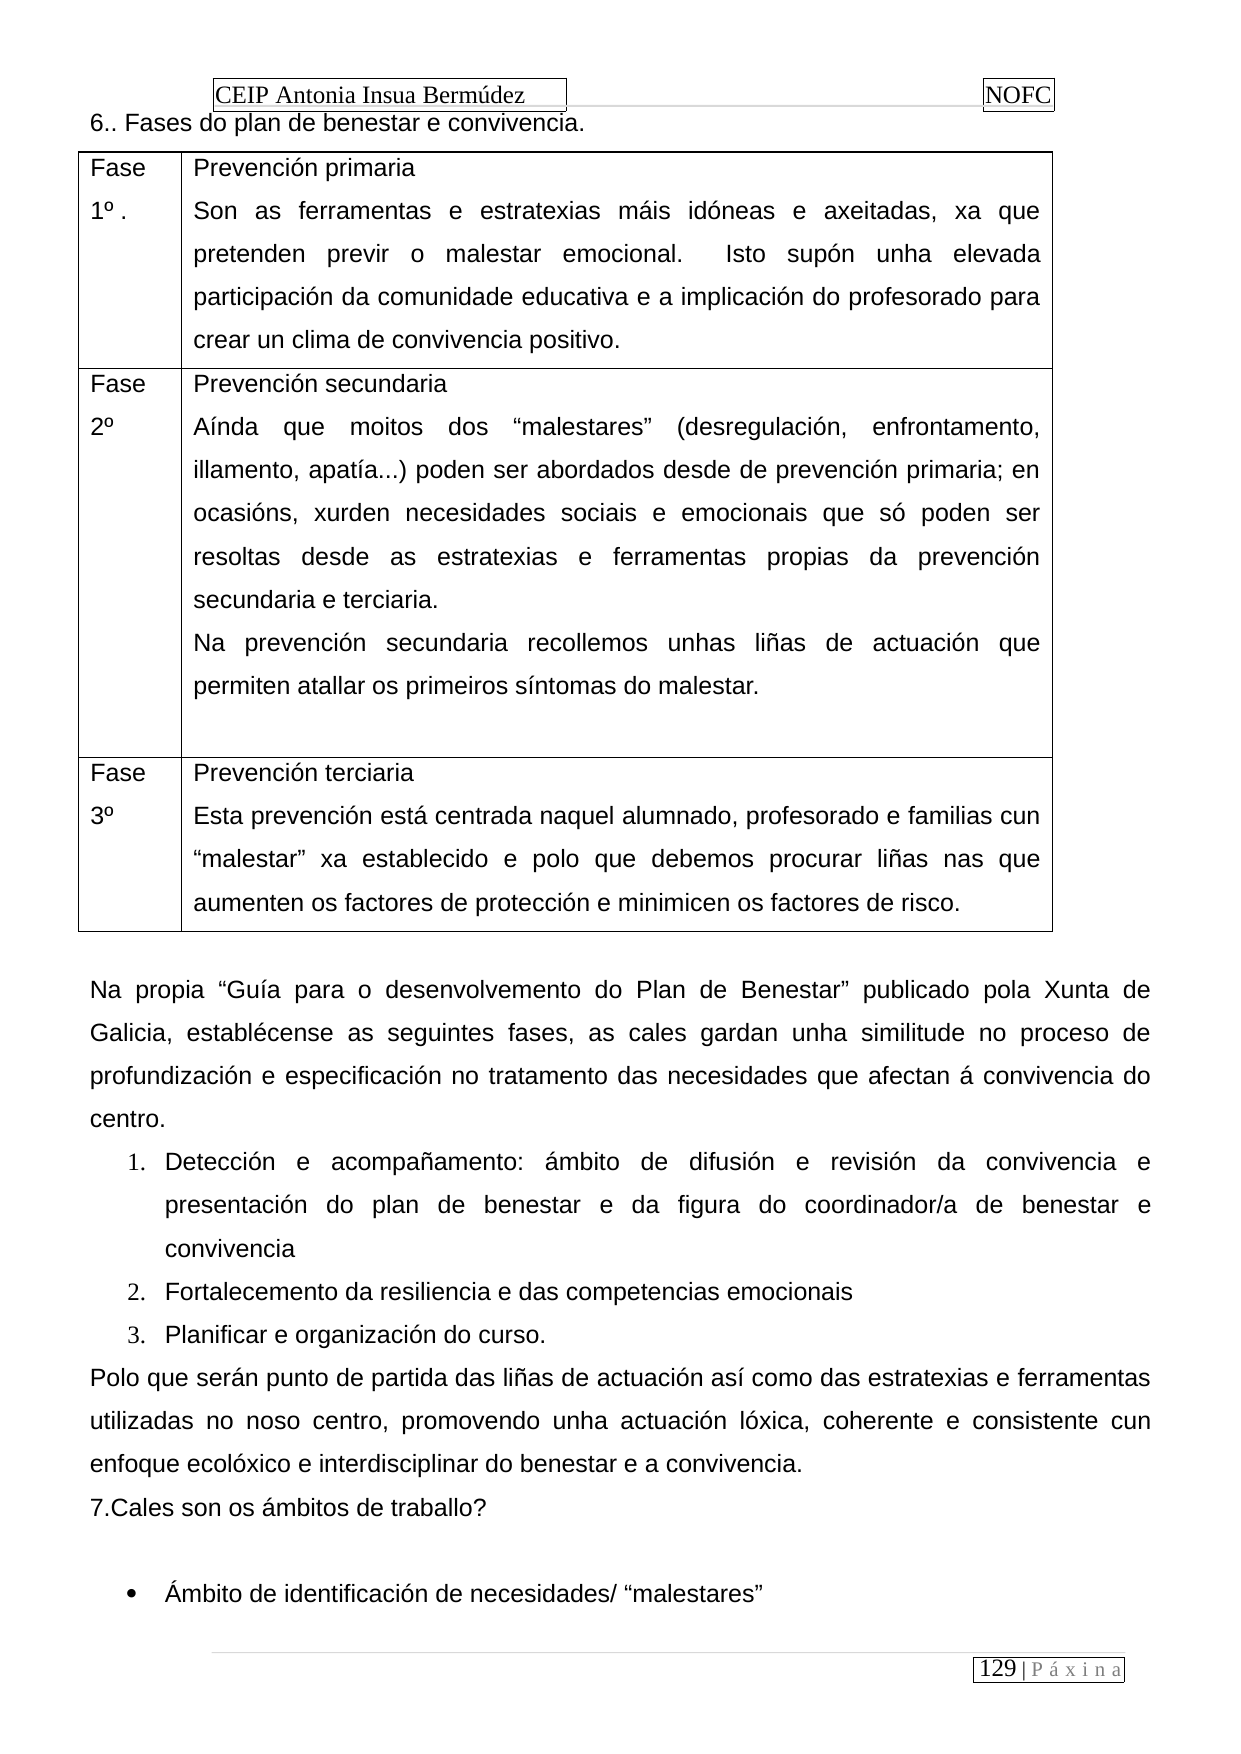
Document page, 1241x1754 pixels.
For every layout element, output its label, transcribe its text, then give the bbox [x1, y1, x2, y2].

text Na propia “Guía para o desenvolvemento do Plan de Benestar” publicado pola Xunta de Galicia, establécense as seguintes fases, as cales gardan unha similitude no proceso de profundización e especificación no tratamento das necesidades que afectan á convivencia do centro. [89, 975, 1153, 1133]
table_cell Fase 3º [79, 758, 181, 931]
text 7.Cales son os ámbitos de traballo? [89, 1492, 1153, 1521]
table_cell Prevención terciaria Esta prevención está centrada naquel alumnado, profesorado e familias cun “malestar” xa establecido e polo que debemos procurar liñas nas que aumenten os factores de protección e minimicen os factores de risco. [182, 758, 1052, 931]
table_header Prevención primaria Son as ferramentas e estratexias máis idóneas e axeitadas, xa que pretenden previr o malestar emocional. Isto supón unha elevada participación da comunidade educativa e a implicación do profesorado para crear un clima de convivencia positivo. [182, 153, 1052, 368]
table_header Fase 1º . [79, 153, 181, 368]
text 6.. Fases do plan de benestar e convivencia. [89, 108, 1153, 137]
list Detección e acompañamento: ámbito de difusión e revisión da convivencia e presentación do plan de benestar e da figura do coordinador/a de benestar e convivencia [127, 1147, 1153, 1262]
table_cell Prevención secundaria Aínda que moitos dos “malestares” (desregulación, enfrontamento, illamento, apatía...) poden ser abordados desde de prevención primaria; en ocasións, xurden necesidades sociais e emocionais que só poden ser resoltas desde as estratexias e ferramentas propias da prevención secundaria e terciaria. Na prevención secundaria recollemos unhas liñas de actuación que permiten atallar os primeiros síntomas do malestar. [182, 369, 1052, 757]
text Polo que serán punto de partida das liñas de actuación así como das estratexias e ferramentas utilizadas no noso centro, promovendo unha actuación lóxica, coherente e consistente cun enfoque ecolóxico e interdisciplinar do benestar e a convivencia. [89, 1363, 1153, 1478]
list Planificar e organización do curso. [127, 1320, 1153, 1349]
table_cell Fase 2º [79, 369, 181, 757]
list Fortalecemento da resiliencia e das competencias emocionais [127, 1277, 1153, 1306]
list Ámbito de identificación de necesidades/ “malestares” [127, 1579, 1153, 1608]
